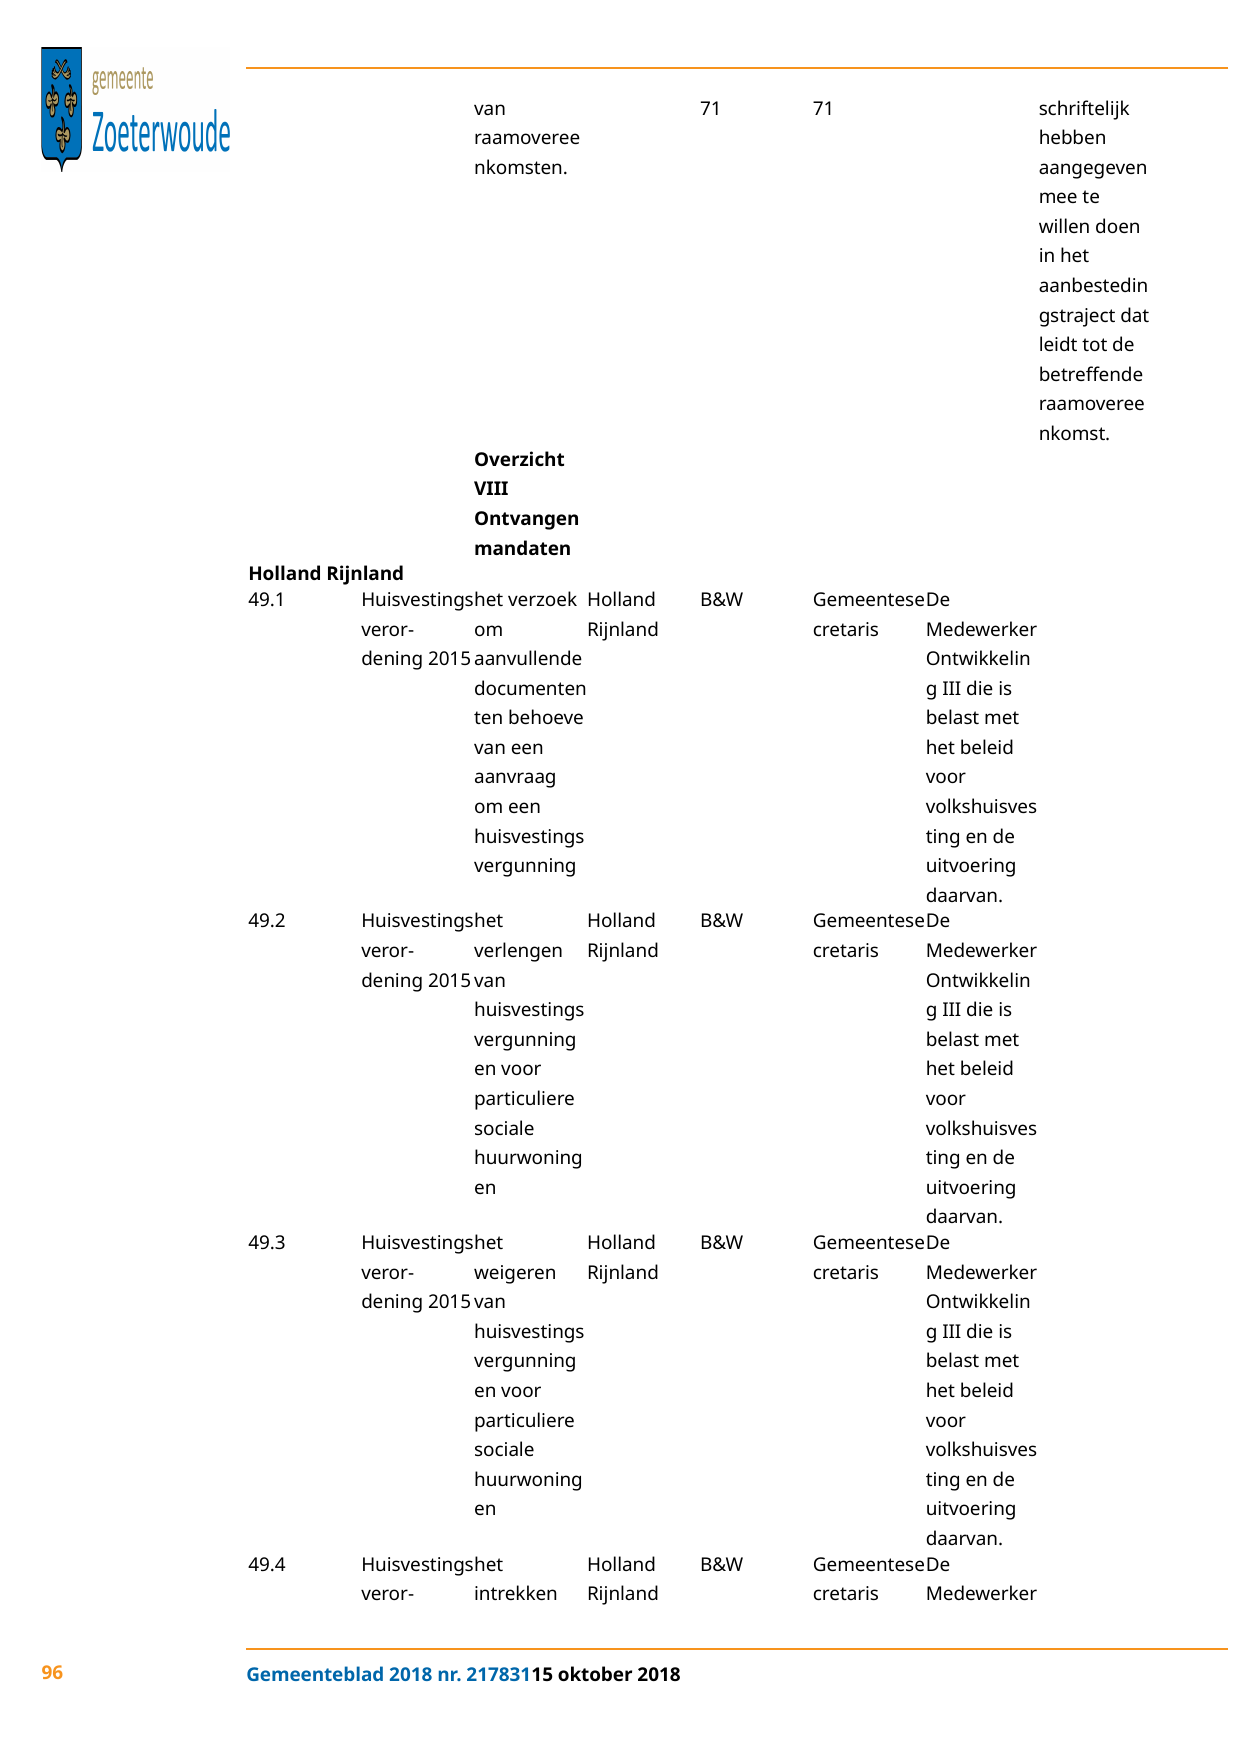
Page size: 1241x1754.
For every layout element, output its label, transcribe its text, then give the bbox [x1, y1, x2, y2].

table_cell [1039, 446, 1152, 560]
table_cell het intrekken [474, 1551, 587, 1606]
table_cell [1039, 1229, 1152, 1551]
table_cell Gemeentesecretaris [813, 1229, 926, 1551]
table_cell 49.4 [248, 1551, 361, 1606]
picture [41, 47, 231, 172]
table_cell [248, 95, 361, 446]
table_cell [1039, 1551, 1152, 1606]
table_cell het verzoek om aanvullende documenten ten behoeve van een aanvraag om een huisvestingsvergunning [474, 586, 587, 908]
table_cell het weigeren van huisvestingsvergunningen voor particuliere sociale huurwoningen [474, 1229, 587, 1551]
table_cell [813, 446, 926, 560]
table_cell [587, 446, 700, 560]
table_cell Huisvestingsveror-dening 2015 [361, 1229, 474, 1551]
table_cell De Medewerker Ontwikkeling III die is belast met het beleid voor volkshuisvesting en de uitvoering daarvan. [926, 908, 1038, 1229]
table_cell B&W [700, 1229, 813, 1551]
table_cell B&W [700, 1551, 813, 1606]
table_cell [926, 446, 1038, 560]
table_cell 49.1 [248, 586, 361, 908]
table_cell 71 [700, 95, 813, 446]
table_cell Huisvestingsveror-dening 2015 [361, 586, 474, 908]
table_cell Gemeentesecretaris [813, 586, 926, 908]
table_cell [926, 95, 1038, 446]
table_cell Gemeentesecretaris [813, 1551, 926, 1606]
table_cell het verlengen van huisvestingsvergunningen voor particuliere sociale huurwoningen [474, 908, 587, 1229]
table_cell Huisvestingsveror- [361, 1551, 474, 1606]
table_cell Holland Rijnland [587, 908, 700, 1229]
table_cell [700, 446, 813, 560]
table_cell Overzicht VIII Ontvangen mandaten [474, 446, 587, 560]
table_cell [361, 446, 474, 560]
table_cell van raamovereenkomsten. [474, 95, 587, 446]
table_cell [587, 95, 700, 446]
table_cell 49.3 [248, 1229, 361, 1551]
table_cell [1039, 586, 1152, 908]
table_cell [1039, 908, 1152, 1229]
table_cell [248, 446, 361, 560]
table_cell Holland Rijnland [587, 1229, 700, 1551]
table_cell Gemeentesecretaris [813, 908, 926, 1229]
table_cell B&W [700, 908, 813, 1229]
table_cell Holland Rijnland [248, 560, 1152, 586]
table_cell Holland Rijnland [587, 586, 700, 908]
table_cell De Medewerker Ontwikkeling III die is belast met het beleid voor volkshuisvesting en de uitvoering daarvan. [926, 1229, 1038, 1551]
table_cell B&W [700, 586, 813, 908]
table_cell [361, 95, 474, 446]
table_cell De Medewerker Ontwikkeling III die is belast met het beleid voor volkshuisvesting en de uitvoering daarvan. [926, 586, 1038, 908]
table_cell Holland Rijnland [587, 1551, 700, 1606]
table_cell schriftelijk hebben aangegeven mee te willen doen in het aanbestedingstraject dat leidt tot de betreffende raamovereenkomst. [1039, 95, 1152, 446]
table_cell 71 [813, 95, 926, 446]
table_cell De Medewerker [926, 1551, 1038, 1606]
table_cell 49.2 [248, 908, 361, 1229]
table_cell Huisvestingsveror-dening 2015 [361, 908, 474, 1229]
